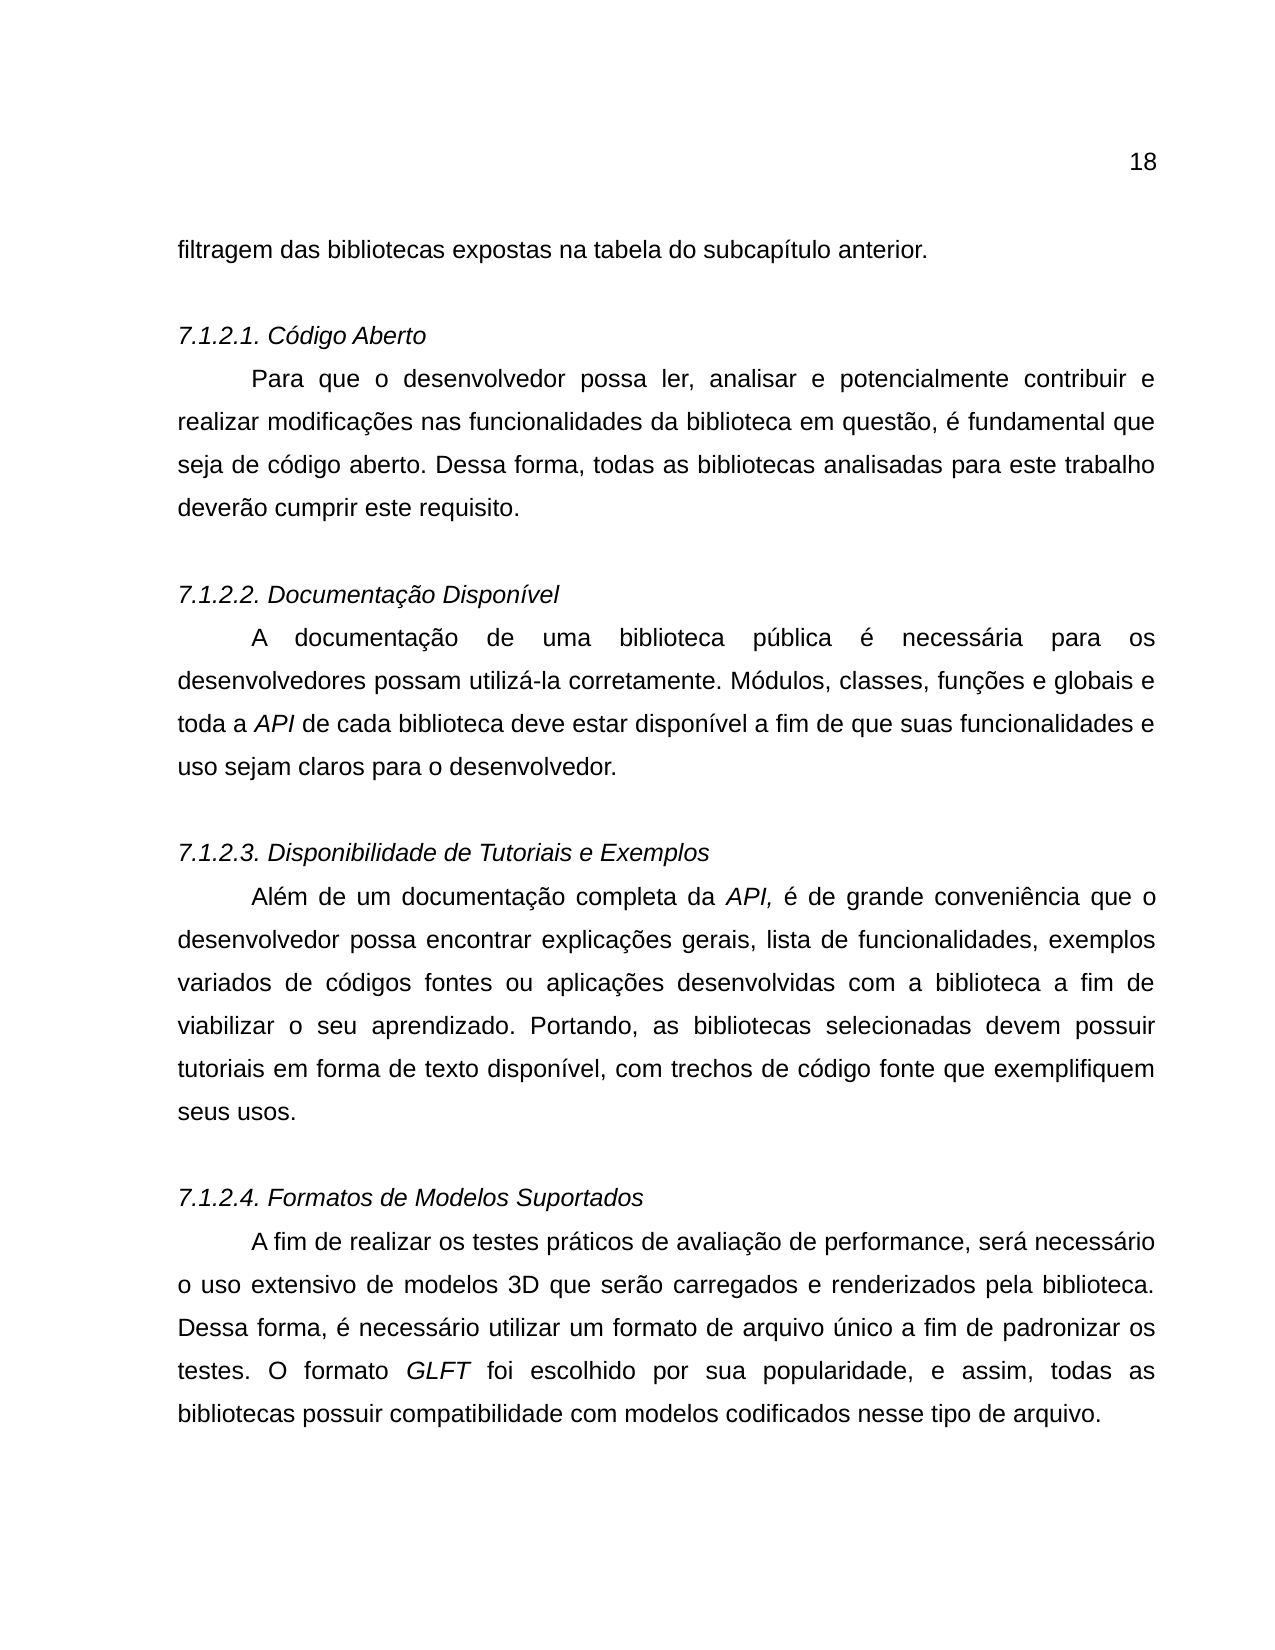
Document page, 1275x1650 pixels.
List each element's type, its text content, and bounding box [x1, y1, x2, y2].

subtitle 7.1.2.3. Disponibilidade de Tutoriais e Exemplos [177, 838, 1157, 867]
text Além de um documentação completa da API, é de grande conveniência que o desenvolvedor possa encontrar explicações gerais, lista de funcionalidades, exemplos variados de códigos fontes ou aplicações desenvolvidas com a biblioteca a fim de viabilizar o seu aprendizado. Portando, as bibliotecas selecionadas devem possuir tutoriais em forma de texto disponível, com trechos de código fonte que exemplifiquem seus usos. [177, 882, 1157, 1126]
subtitle 7.1.2.2. Documentação Disponível [177, 580, 1157, 608]
text A fim de realizar os testes práticos de avaliação de performance, será necessário o uso extensivo de modelos 3D que serão carregados e renderizados pela biblioteca. Dessa forma, é necessário utilizar um formato de arquivo único a fim de padronizar os testes. O formato GLFT foi escolhido por sua popularidade, e assim, todas as bibliotecas possuir compatibilidade com modelos codificados nesse tipo de arquivo. [177, 1227, 1157, 1428]
text Para que o desenvolvedor possa ler, analisar e potencialmente contribuir e realizar modificações nas funcionalidades da biblioteca em questão, é fundamental que seja de código aberto. Dessa forma, todas as bibliotecas analisadas para este trabalho deverão cumprir este requisito. [177, 364, 1157, 522]
subtitle 7.1.2.1. Código Aberto [177, 321, 1157, 350]
text A documentação de uma biblioteca pública é necessária para os desenvolvedores possam utilizá-la corretamente. Módulos, classes, funções e globais e toda a API de cada biblioteca deve estar disponível a fim de que suas funcionalidades e uso sejam claros para o desenvolvedor. [177, 623, 1157, 781]
text filtragem das bibliotecas expostas na tabela do subcapítulo anterior. [177, 235, 1157, 263]
subtitle 7.1.2.4. Formatos de Modelos Suportados [177, 1183, 1157, 1212]
